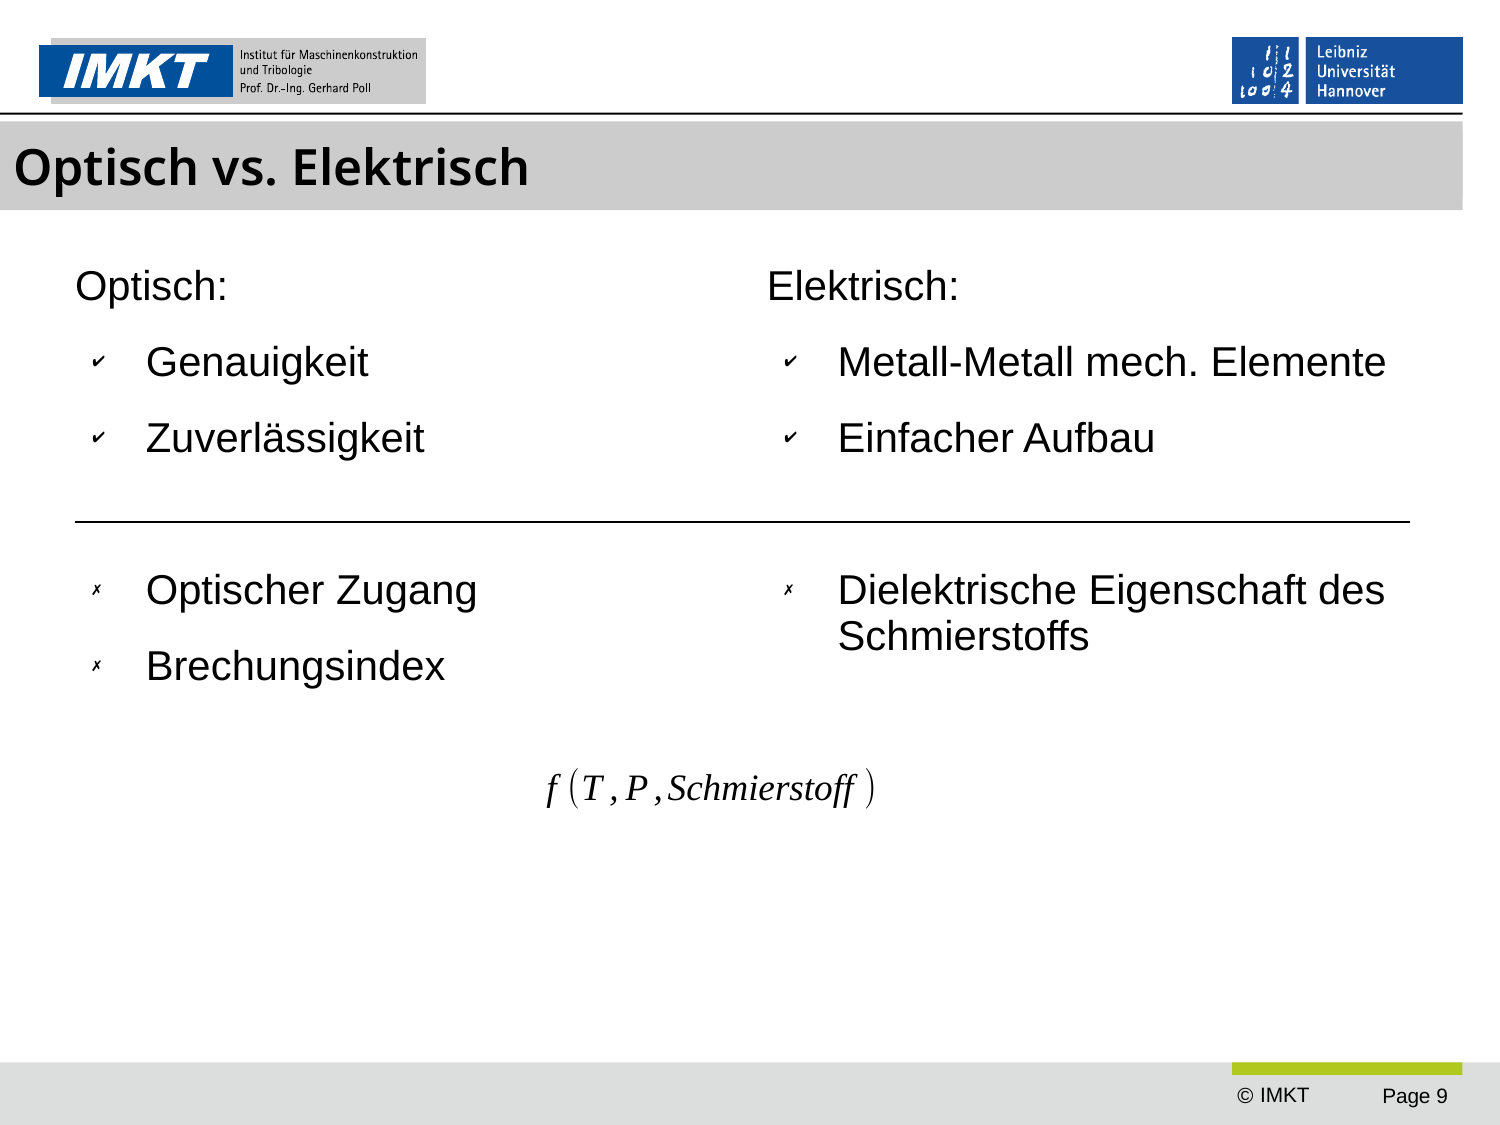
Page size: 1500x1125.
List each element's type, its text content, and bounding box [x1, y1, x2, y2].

list Elektrisch: Metall-Metall mech. Elemente Einfacher Aufbau Dielektrische Eigenschaft des Schmierstoffs [766, 262, 1426, 1005]
picture [1232, 37, 1463, 104]
chart [536, 765, 886, 811]
list Optisch: Genauigkeit Zuverlässigkeit Optischer Zugang Brechungsindex [75, 262, 766, 521]
list Optisch: Genauigkeit Zuverlässigkeit Optischer Zugang Brechungsindex [75, 523, 766, 1005]
title Optisch vs. Elektrisch [0, 121, 1463, 211]
